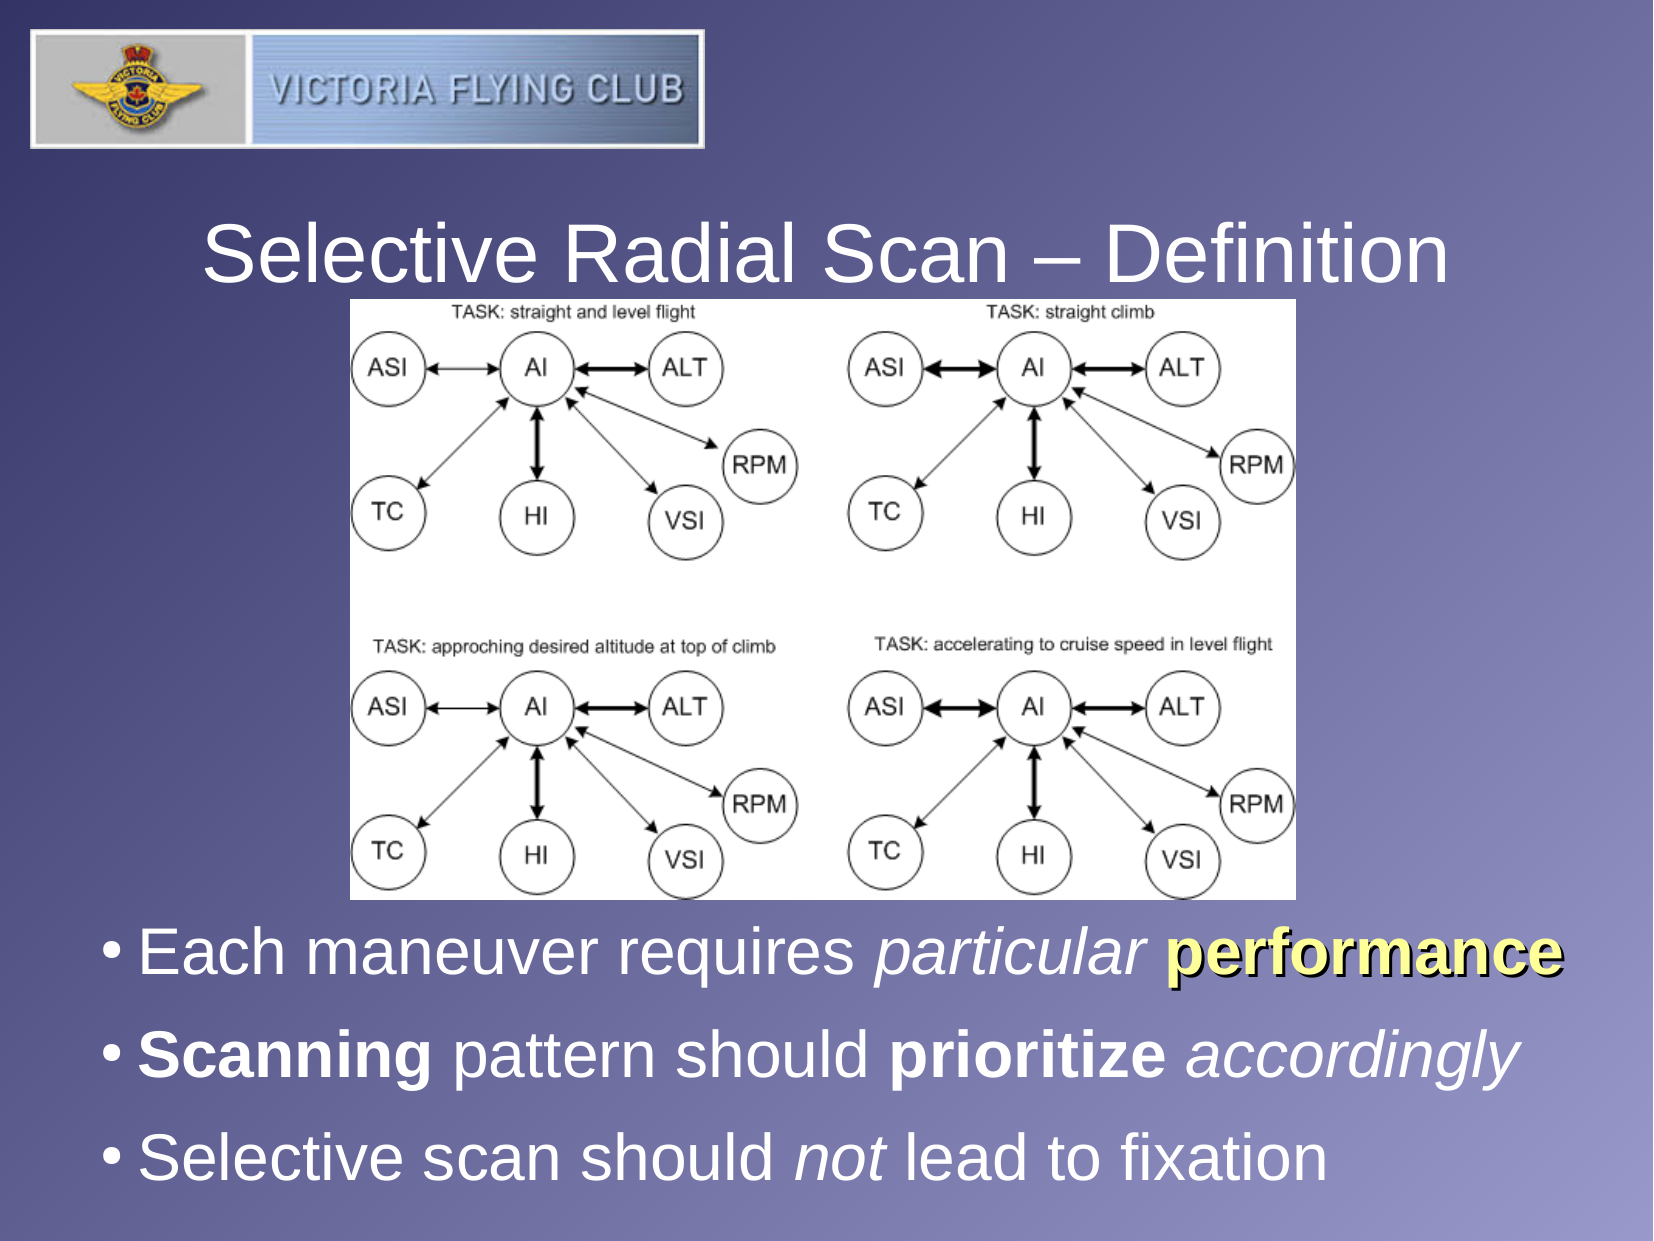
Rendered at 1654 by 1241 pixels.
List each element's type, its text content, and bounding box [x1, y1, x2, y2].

picture [30, 29, 705, 149]
picture [350, 299, 1296, 901]
title Selective Radial Scan – Definition [82, 150, 1571, 358]
list Each maneuver requires particular performance Scanning pattern should prioritize accordingly Selective scan should not lead to fixation [82, 915, 1571, 1201]
